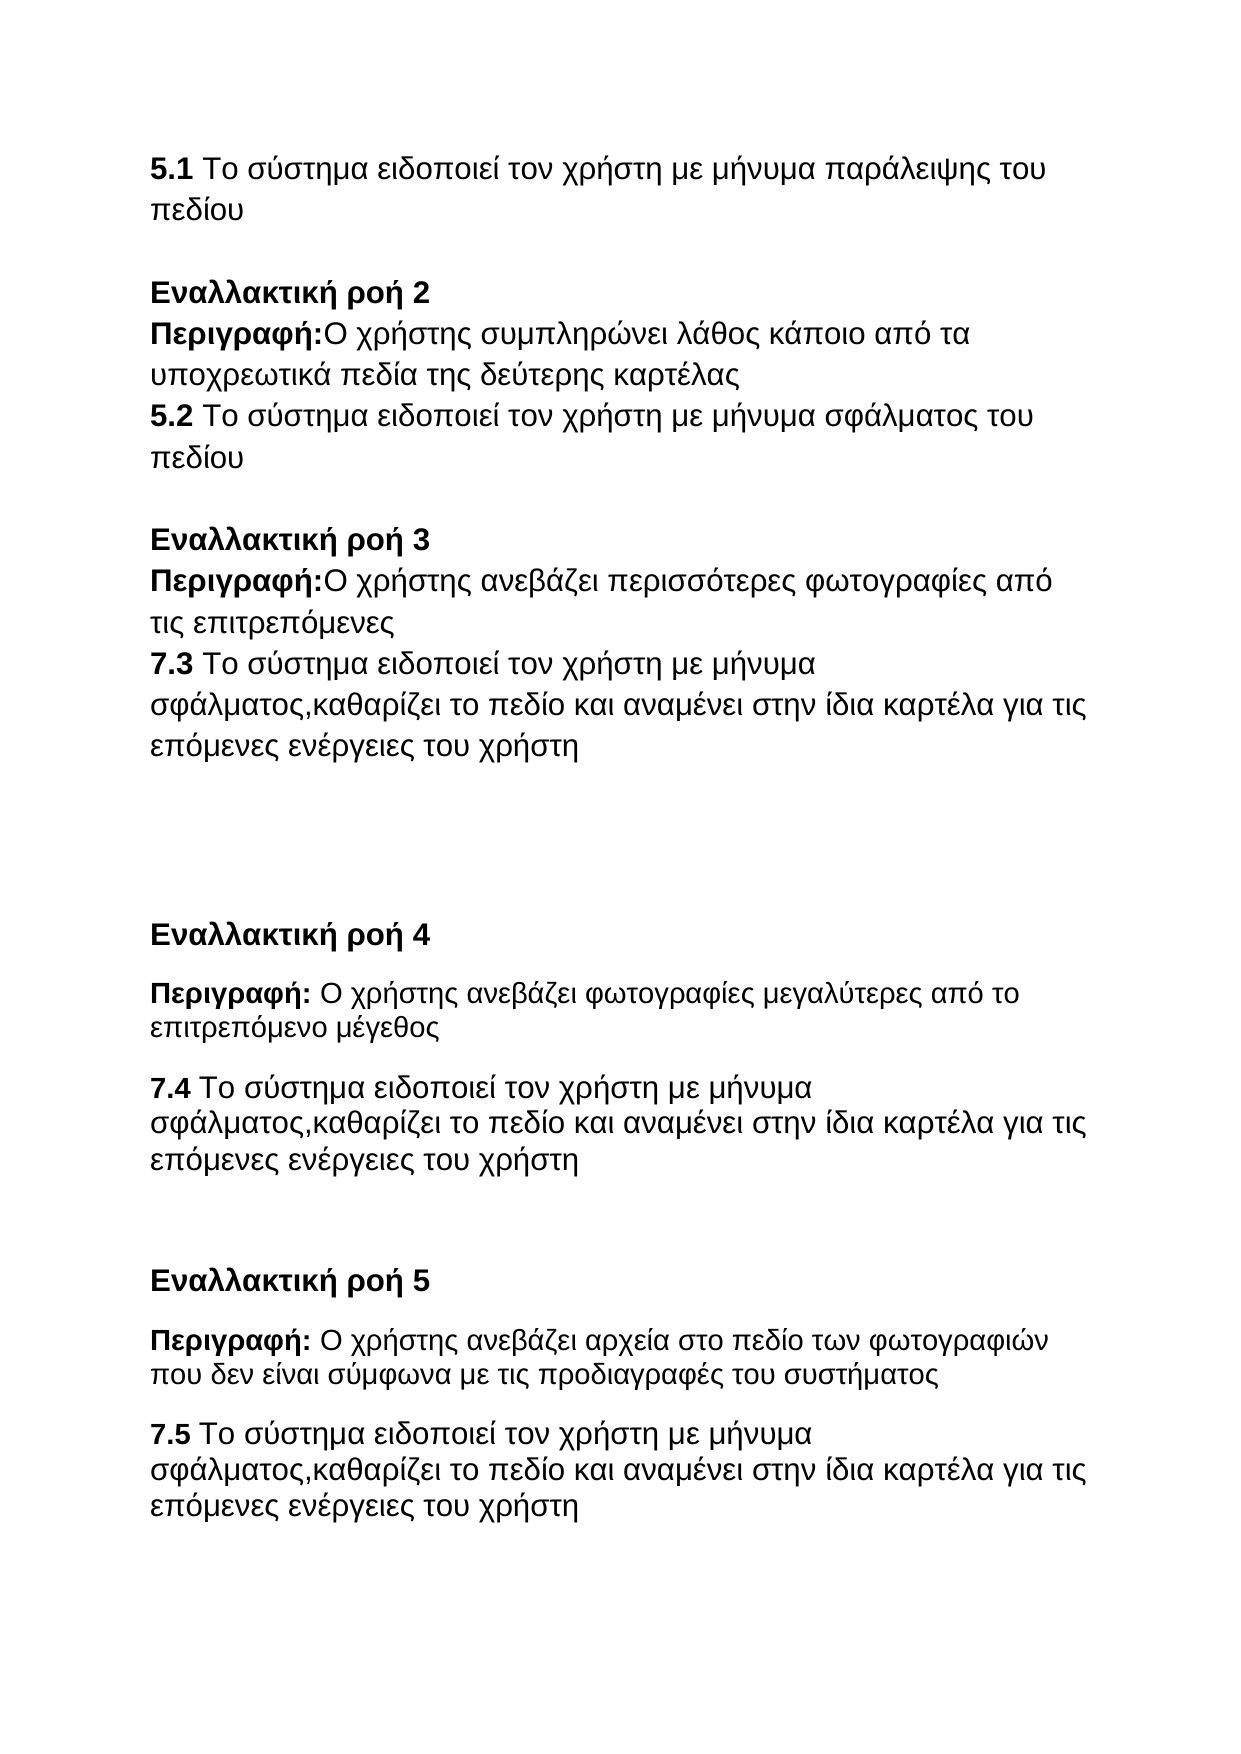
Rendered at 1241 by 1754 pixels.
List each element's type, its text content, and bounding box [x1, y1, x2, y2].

text Περιγραφή: Ο χρήστης ανεβάζει φωτογραφίες μεγαλύτερες από το επιτρεπόμενο μέγεθος [150, 977, 1090, 1044]
text Περιγραφή: Ο χρήστης ανεβάζει αρχεία στο πεδίο των φωτογραφιών που δεν είναι σύμφωνα με τις προδιαγραφές του συστήματος [150, 1323, 1090, 1390]
text Περιγραφή:Ο χρήστης συμπληρώνει λάθος κάποιο από τα υποχρεωτικά πεδία της δεύτερης καρτέλας [150, 315, 1090, 392]
text Εναλλακτική ροή 4 [150, 916, 1090, 952]
text 7.5 Το σύστημα ειδοποιεί τον χρήστη με μήνυμα σφάλματος,καθαρίζει το πεδίο και αναμένει στην ίδια καρτέλα για τις επόμενες ενέργειες του χρήστη [150, 1415, 1090, 1523]
text Εναλλακτική ροή 5 [150, 1262, 1090, 1298]
text 7.3 Το σύστημα ειδοποιεί τον χρήστη με μήνυμα σφάλματος,καθαρίζει το πεδίο και αναμένει στην ίδια καρτέλα για τις επόμενες ενέργειες του χρήστη [150, 645, 1090, 763]
text Περιγραφή:Ο χρήστης ανεβάζει περισσότερες φωτογραφίες από τις επιτρεπόμενες [150, 562, 1090, 640]
text Εναλλακτική ροή 2 [150, 274, 1090, 310]
text 5.2 Το σύστημα ειδοποιεί τον χρήστη με μήνυμα σφάλματος του πεδίου [150, 397, 1090, 475]
text 5.1 Το σύστημα ειδοποιεί τον χρήστη με μήνυμα παράλειψης του πεδίου [150, 150, 1090, 227]
text Εναλλακτική ροή 3 [150, 521, 1090, 557]
text 7.4 Το σύστημα ειδοποιεί τον χρήστη με μήνυμα σφάλματος,καθαρίζει το πεδίο και αναμένει στην ίδια καρτέλα για τις επόμενες ενέργειες του χρήστη [150, 1069, 1090, 1176]
